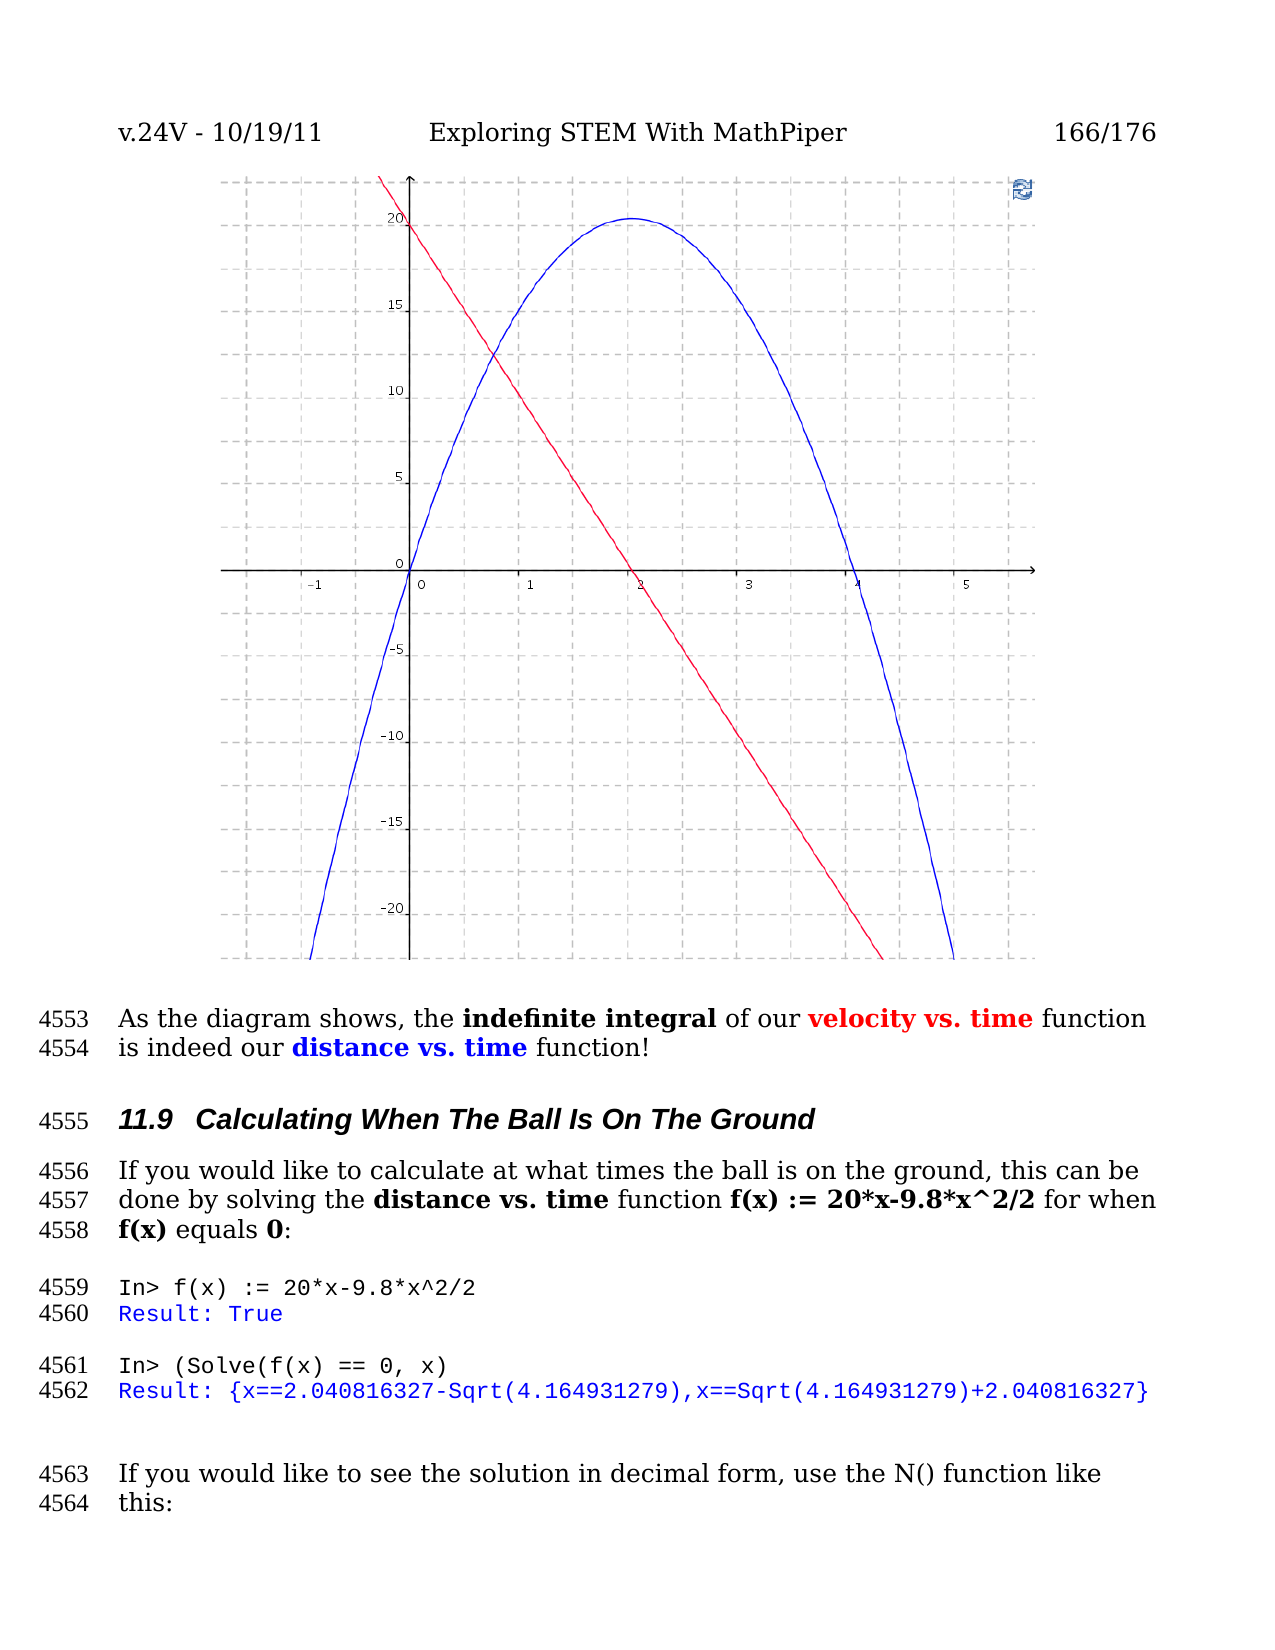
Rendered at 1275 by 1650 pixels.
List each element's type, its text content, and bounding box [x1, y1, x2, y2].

text In> f(x) := 20*x-9.8*x^2/2 [118, 1276, 1157, 1302]
text As the diagram shows, the indefinite integral of our velocity vs. time function is indeed our distance vs. time function! [118, 1004, 1157, 1063]
text If you would like to calculate at what times the ball is on the ground, this can be done by solving the distance vs. time function f(x) := 20*x-9.8*x^2/2 for when f(x) equals 0: [118, 1156, 1157, 1244]
text Result: {x==2.040816327-Sqrt(4.164931279),x==Sqrt(4.164931279)+2.040816327} [118, 1380, 1157, 1406]
picture [220, 176, 1035, 960]
subtitle Calculating When The Ball Is On The Ground [118, 1102, 1157, 1135]
text In> (Solve(f(x) == 0, x) [118, 1354, 1157, 1380]
text If you would like to see the solution in decimal form, use the N() function like this: [118, 1459, 1157, 1517]
text Result: True [118, 1302, 1157, 1328]
